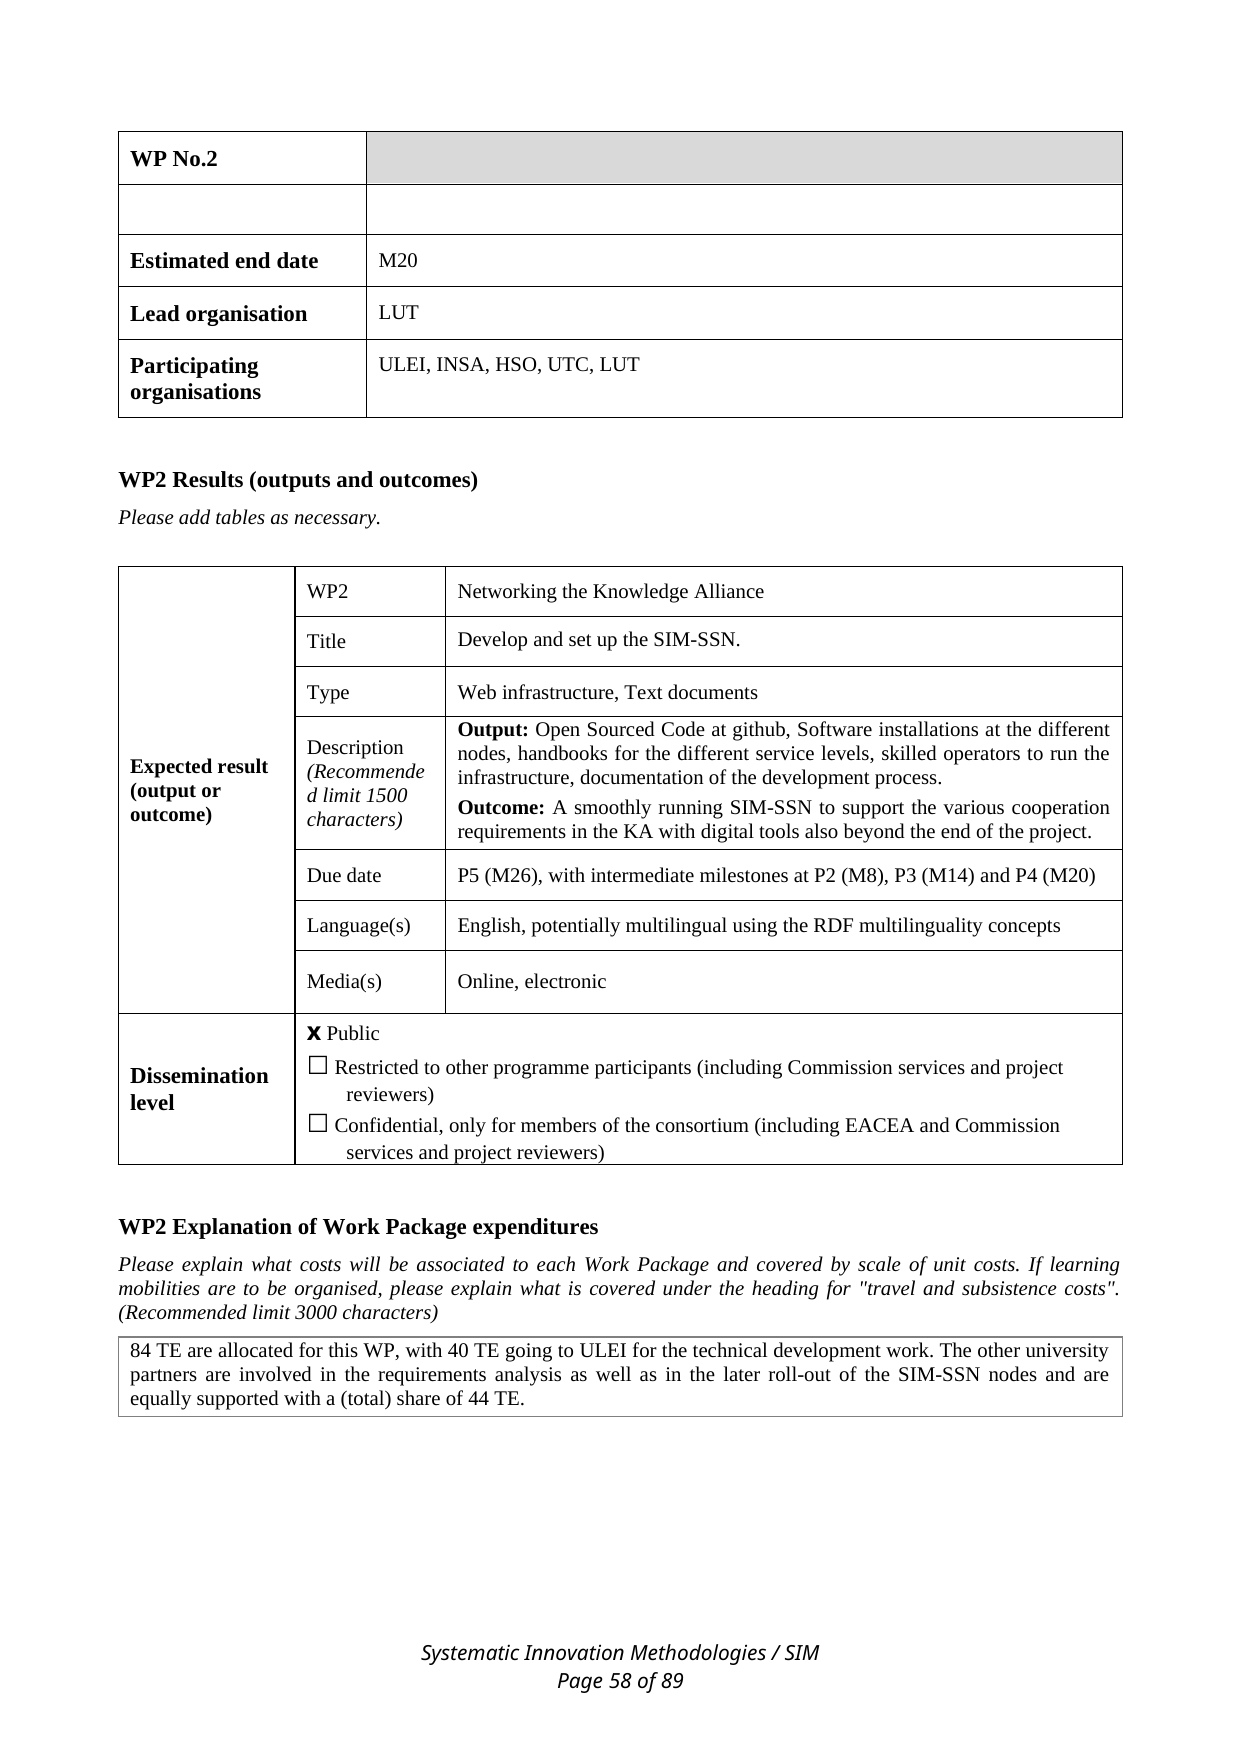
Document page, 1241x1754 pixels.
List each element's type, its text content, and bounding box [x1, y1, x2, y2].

table_header 84 TE are allocated for this WP, with 40 TE going to ULEI for the technical development work. The other university partners are involved in the requirements analysis as well as in the later roll-out of the SIM-SSN nodes and are equally supported with a (total) share of 44 TE. [119, 1338, 1122, 1416]
table_cell Develop and set up the SIM-SSN. [446, 617, 1122, 666]
table_cell Lead organisation [119, 287, 366, 338]
table_header [367, 132, 1122, 183]
table_cell P5 (M26), with intermediate milestones at P2 (M8), P3 (M14) and P4 (M20) [446, 850, 1122, 899]
table_cell Participating organisations [119, 340, 366, 417]
table_cell Type [296, 667, 445, 716]
table_cell Estimated end date [119, 235, 366, 286]
table_cell Description (Recommended limit 1500 characters) [296, 717, 445, 849]
table_header WP2 [296, 567, 445, 616]
table_cell Title [296, 617, 445, 666]
table_header Networking the Knowledge Alliance [446, 567, 1122, 616]
table_header Expected result (output or outcome) [119, 567, 294, 1012]
table_cell Media(s) [296, 951, 445, 1012]
text WP2 Explanation of Work Package expenditures [118, 1213, 1122, 1239]
table_cell Output: Open Sourced Code at github, Software installations at the different nodes, handbooks for the different service levels, skilled operators to run the infrastructure, documentation of the development process. Outcome: A smoothly running SIM-SSN to support the various cooperation requirements in the KA with digital tools also beyond the end of the project. [446, 717, 1122, 849]
table_cell Online, electronic [446, 951, 1122, 1012]
text Please explain what costs will be associated to each Work Package and covered by scale of unit costs. If learning mobilities are to be organised, please explain what is covered under the heading for "travel and subsistence costs". (Recommended limit 3000 characters) [118, 1252, 1122, 1324]
table_header WP No.2 [119, 132, 366, 183]
text WP2 Results (outputs and outcomes) [118, 466, 1122, 493]
table_cell English, potentially multilingual using the RDF multilinguality concepts [446, 901, 1122, 949]
table_cell M20 [367, 235, 1122, 286]
table_cell Web infrastructure, Text documents [446, 667, 1122, 716]
table_cell x Public ☐ Restricted to other programme participants (including Commission services and project reviewers) ☐ Confidential, only for members of the consortium (including EACEA and Commission services and project reviewers) [296, 1014, 1122, 1164]
table_cell Language(s) [296, 901, 445, 949]
table_cell Dissemination level [119, 1014, 294, 1164]
table_cell ULEI, INSA, HSO, UTC, LUT [367, 340, 1122, 417]
table_cell [367, 185, 1122, 234]
table_cell Due date [296, 850, 445, 899]
text Please add tables as necessary. [118, 505, 1122, 529]
table_cell LUT [367, 287, 1122, 338]
table_cell [119, 185, 366, 234]
